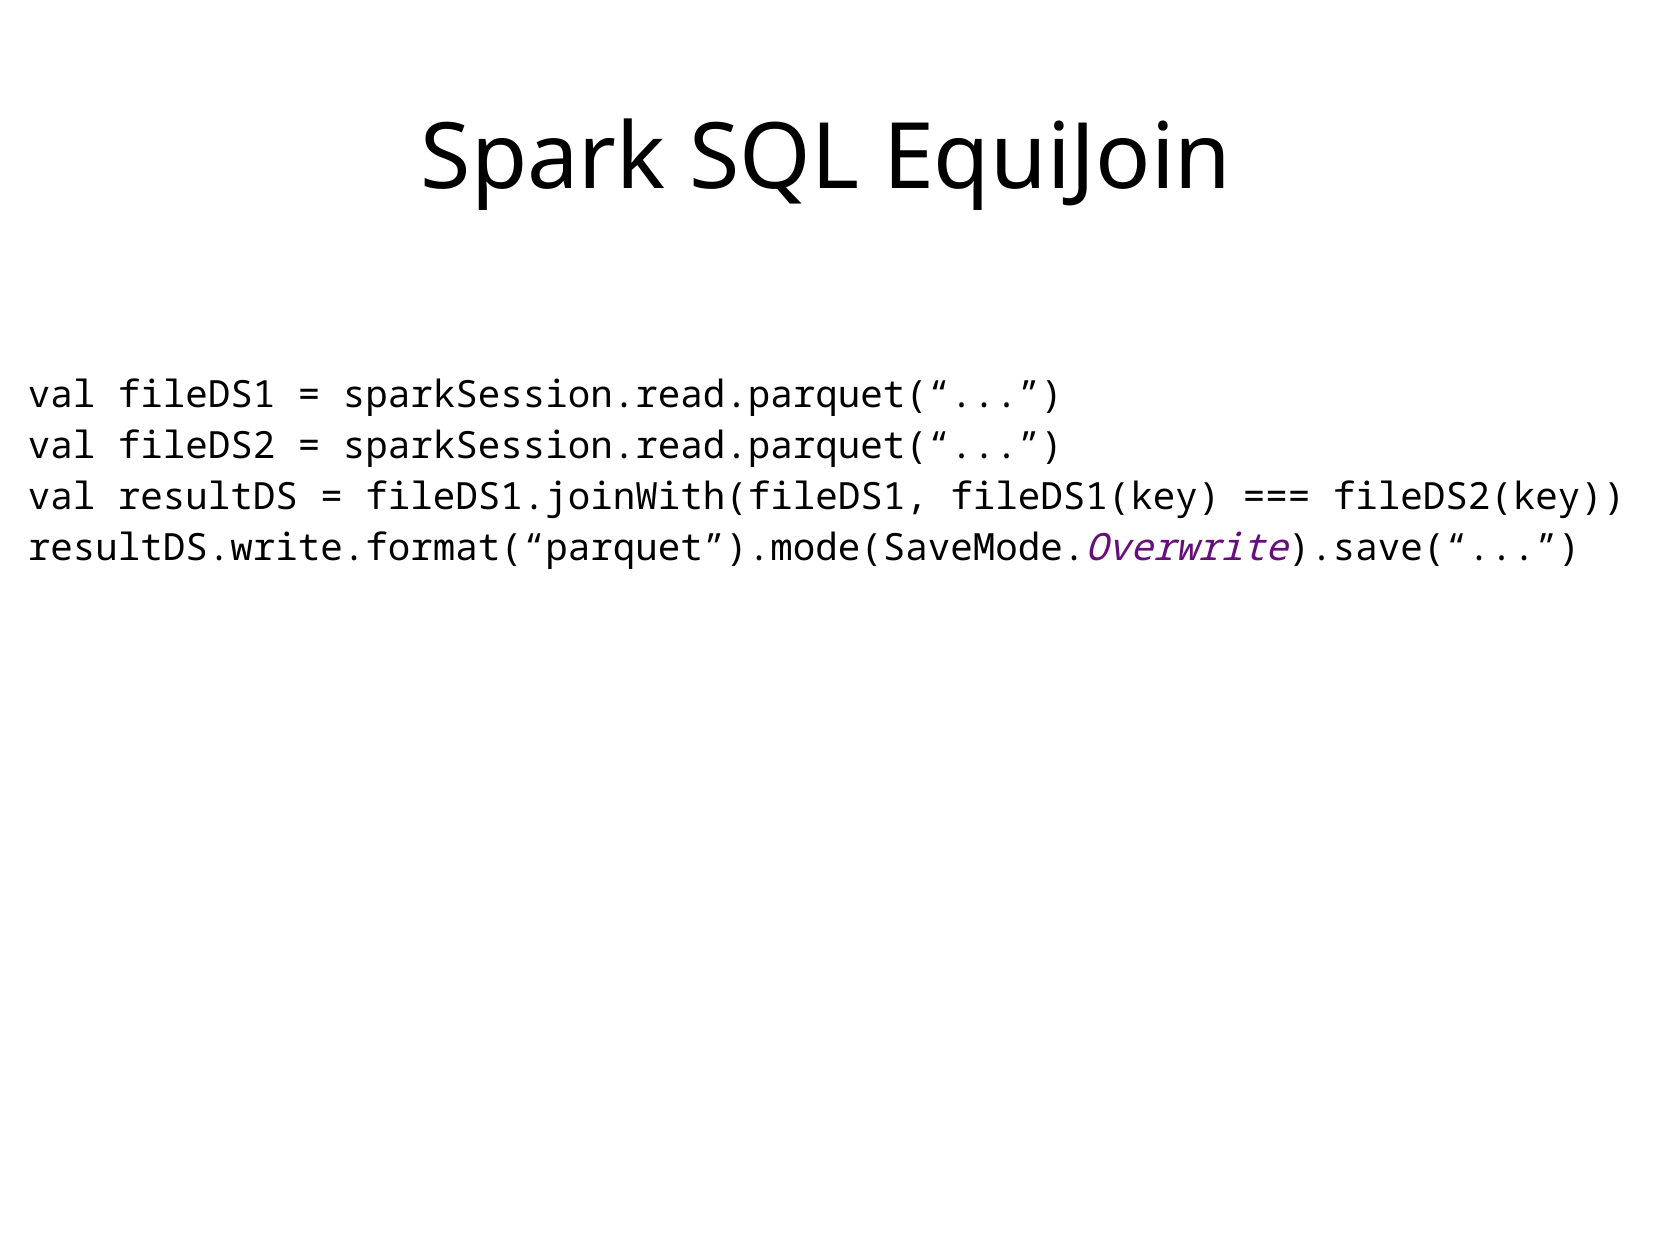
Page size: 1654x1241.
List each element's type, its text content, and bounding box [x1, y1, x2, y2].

title Spark SQL EquiJoin [82, 49, 1571, 257]
text_box val fileDS1 = sparkSession.read.parquet(“...”) val fileDS2 = sparkSession.read.parquet(“...”) val resultDS = fileDS1.joinWith(fileDS1, fileDS1(key) === fileDS2(key)) resultDS.write.format(“parquet”).mode(SaveMode.Overwrite).save(“...”) [13, 360, 1641, 525]
